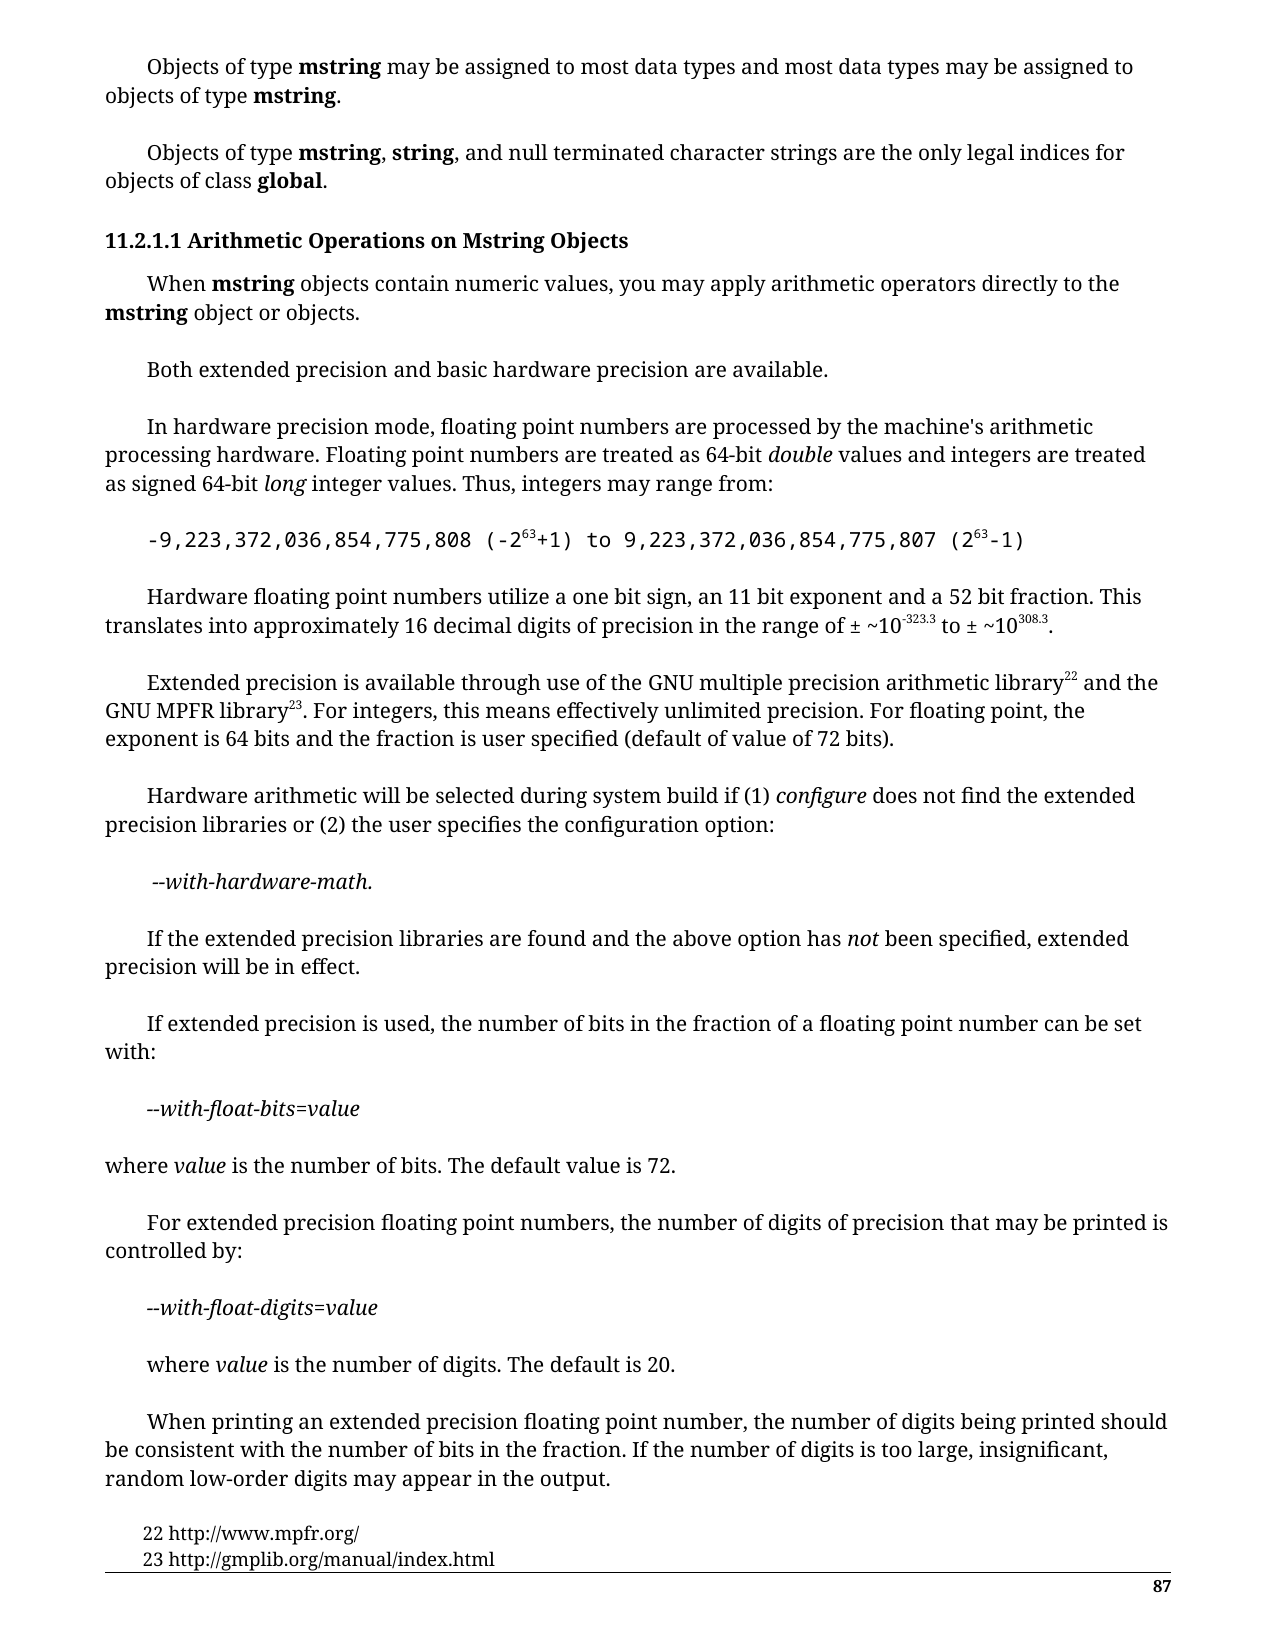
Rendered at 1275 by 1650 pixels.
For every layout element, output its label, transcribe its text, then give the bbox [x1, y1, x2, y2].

text When printing an extended precision floating point number, the number of digits being printed should be consistent with the number of bits in the fraction. If the number of digits is too large, insignificant, random low-order digits may appear in the output. [105, 1407, 1171, 1492]
text Hardware floating point numbers utilize a one bit sign, an 11 bit exponent and a 52 bit fraction. This translates into approximately 16 decimal digits of precision in the range of ± ~10-323.3 to ± ~10308.3. [105, 582, 1171, 639]
text --with-hardware-math. [105, 867, 1171, 895]
text In hardware precision mode, floating point numbers are processed by the machine's arithmetic processing hardware. Floating point numbers are treated as 64-bit double values and integers are treated as signed 64-bit long integer values. Thus, integers may range from: [105, 412, 1171, 497]
text For extended precision floating point numbers, the number of digits of precision that may be printed is controlled by: [105, 1208, 1171, 1265]
text If extended precision is used, the number of bits in the fraction of a floating point number can be set with: [105, 1009, 1171, 1066]
text http://www.mpfr.org/ [105, 1521, 1171, 1546]
text Objects of type mstring, string, and null terminated character strings are the only legal indices for objects of class global. [105, 138, 1186, 195]
text Both extended precision and basic hardware precision are available. [105, 355, 1171, 383]
subtitle Arithmetic Operations on Mstring Objects [105, 226, 1186, 254]
text -9,223,372,036,854,775,808 (-263+1) to 9,223,372,036,854,775,807 (263-1) [105, 526, 1171, 554]
text Extended precision is available through use of the GNU multiple precision arithmetic library and the GNU MPFR library. For integers, this means effectively unlimited precision. For floating point, the exponent is 64 bits and the fraction is user specified (default of value of 72 bits). [105, 668, 1171, 753]
text --with-float-bits=value where value is the number of bits. The default value is 72. [105, 1094, 1171, 1179]
text --with-float-digits=value [105, 1293, 1171, 1322]
text http://gmplib.org/manual/index.html [105, 1546, 1171, 1572]
text Objects of type mstring may be assigned to most data types and most data types may be assigned to objects of type mstring. [105, 52, 1171, 109]
text where value is the number of digits. The default is 20. [105, 1350, 1171, 1379]
text If the extended precision libraries are found and the above option has not been specified, extended precision will be in effect. [105, 924, 1171, 981]
text When mstring objects contain numeric values, you may apply arithmetic operators directly to the mstring object or objects. [105, 269, 1171, 326]
text Hardware arithmetic will be selected during system build if (1) configure does not find the extended precision libraries or (2) the user specifies the configuration option: [105, 781, 1171, 838]
